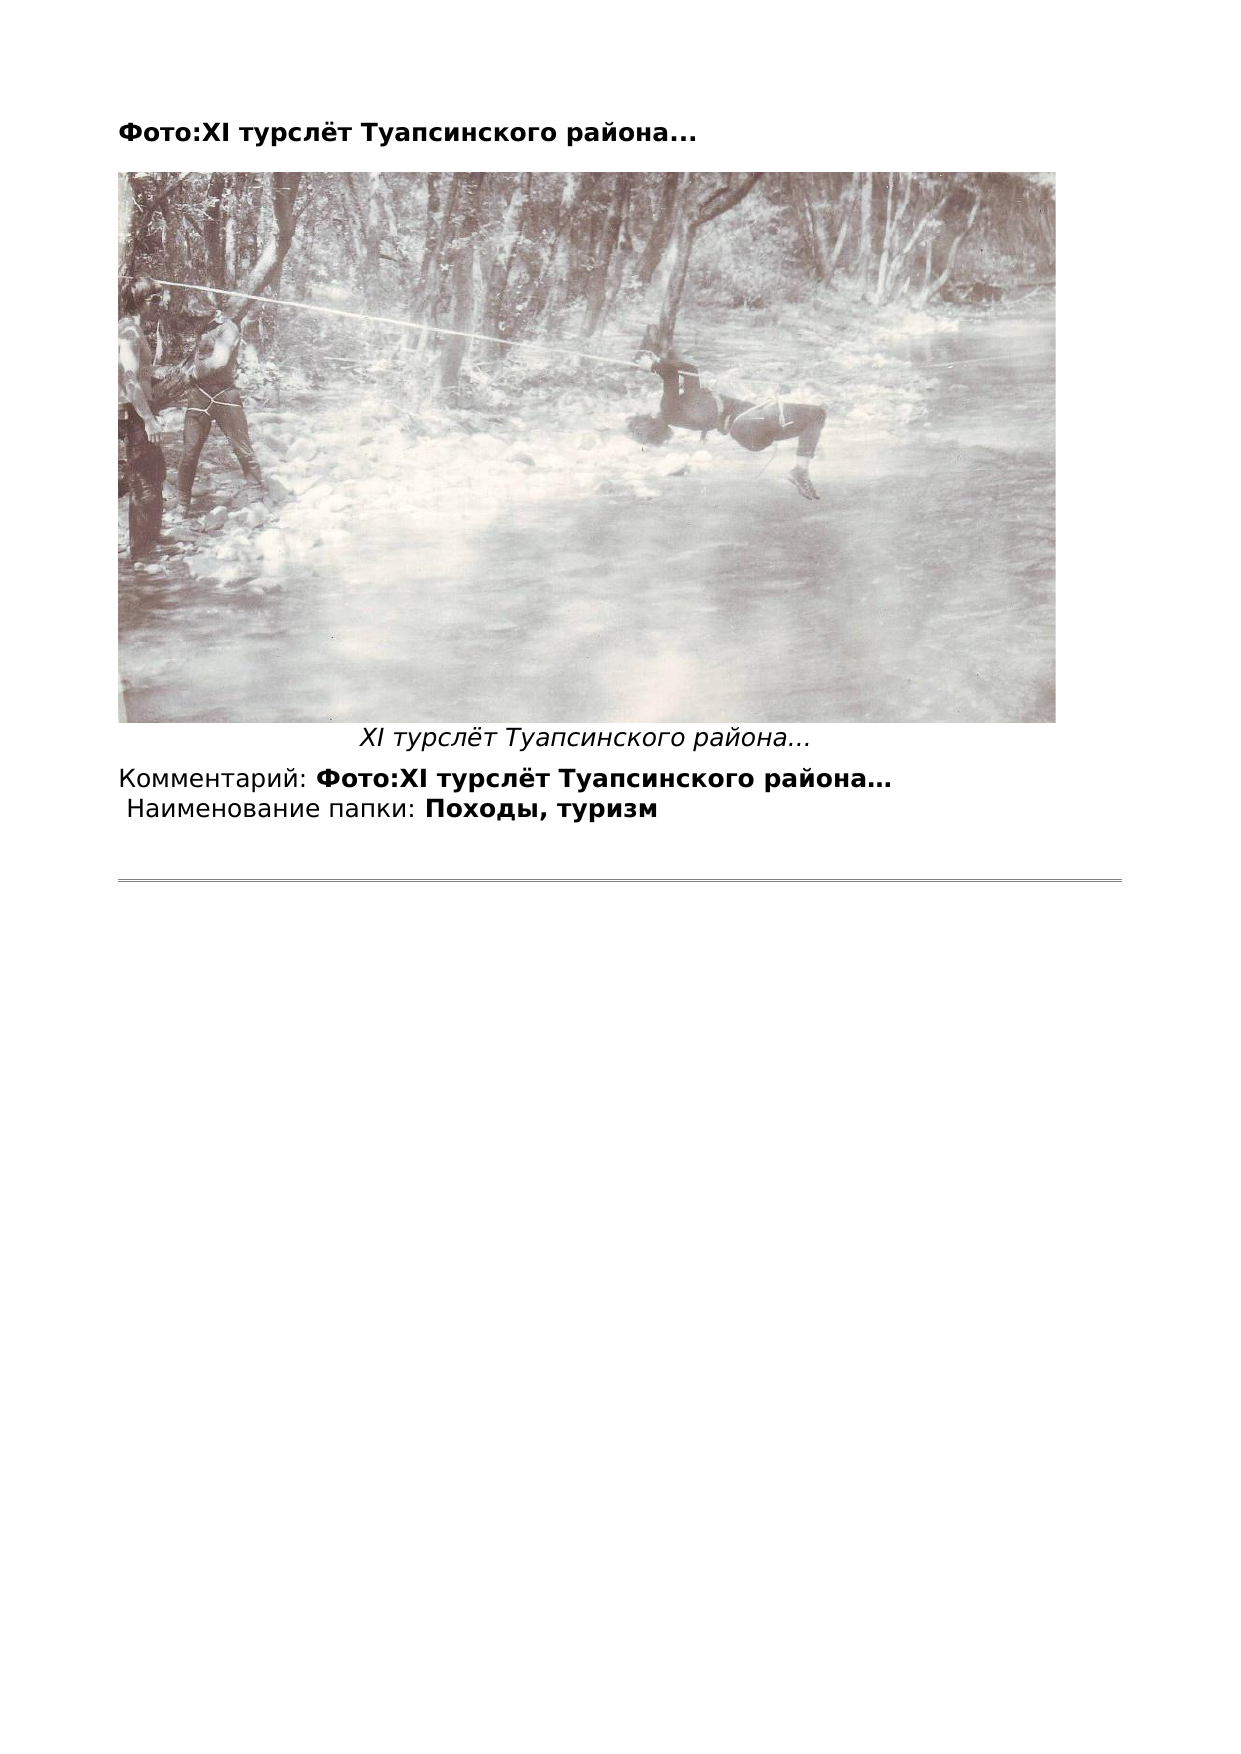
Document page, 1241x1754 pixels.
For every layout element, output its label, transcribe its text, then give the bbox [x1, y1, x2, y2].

picture [118, 172, 1056, 723]
subtitle Фото:XI турслёт Туапсинского района... [118, 118, 1122, 147]
text Комментарий: Фото:XI турслёт Туапсинского района… Наименование папки: Походы, туризм [118, 764, 1122, 852]
text XI турслёт Туапсинского района... [118, 723, 1056, 752]
